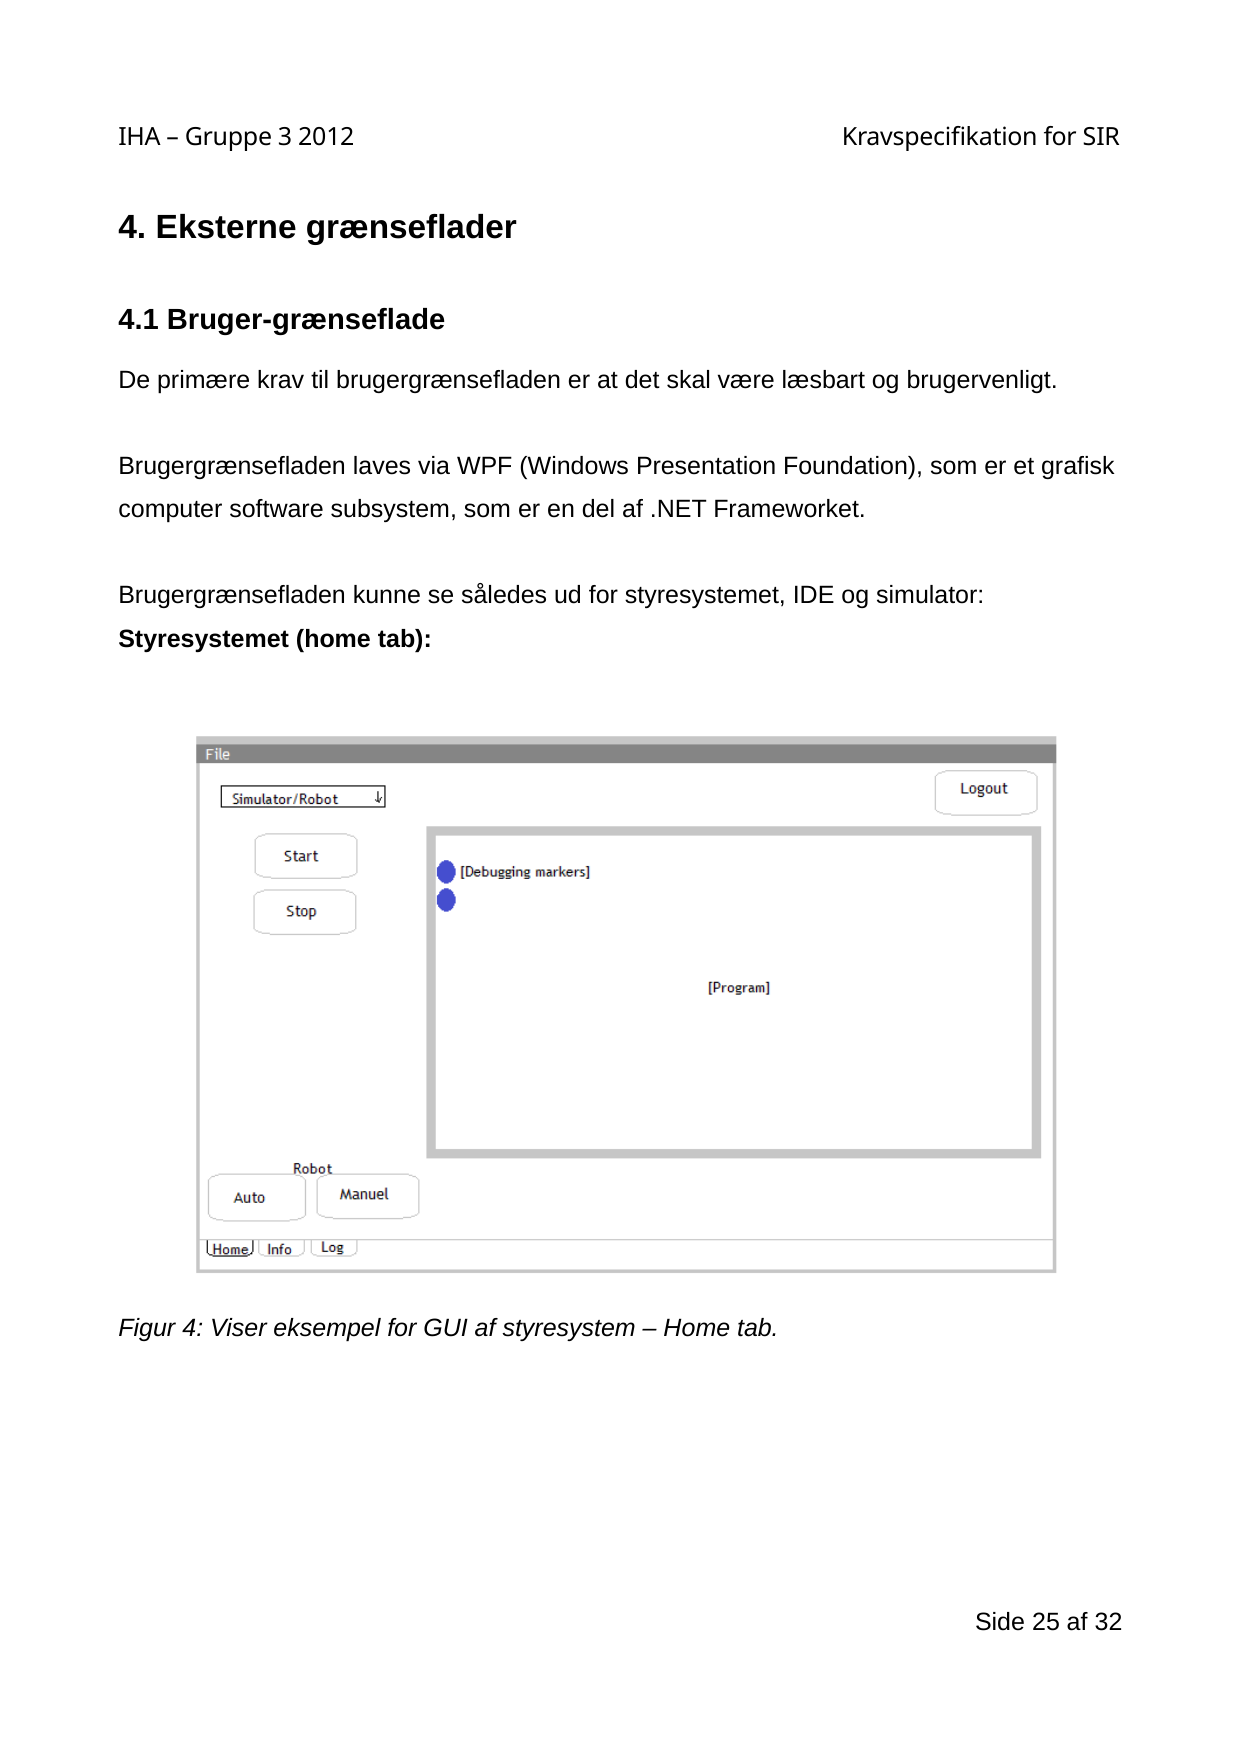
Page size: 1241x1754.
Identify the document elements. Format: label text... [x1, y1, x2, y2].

text Figur 4: Viser eksempel for GUI af styresystem – Home tab. [118, 1314, 1122, 1342]
text Brugergrænsefladen laves via WPF (Windows Presentation Foundation), som er et grafisk computer software subsystem, som er en del af .NET Frameworket. [118, 451, 1122, 523]
text De primære krav til brugergrænsefladen er at det skal være læsbart og brugervenligt. [118, 365, 1122, 394]
subtitle 4. Eksterne grænseflader [118, 207, 1122, 245]
text Brugergrænsefladen kunne se således ud for styresystemet, IDE og simulator: [118, 581, 1122, 609]
text Styresystemet (home tab): [118, 624, 1122, 652]
picture [118, 679, 1123, 1314]
subtitle 4.1 Bruger-grænseflade [118, 302, 1122, 336]
